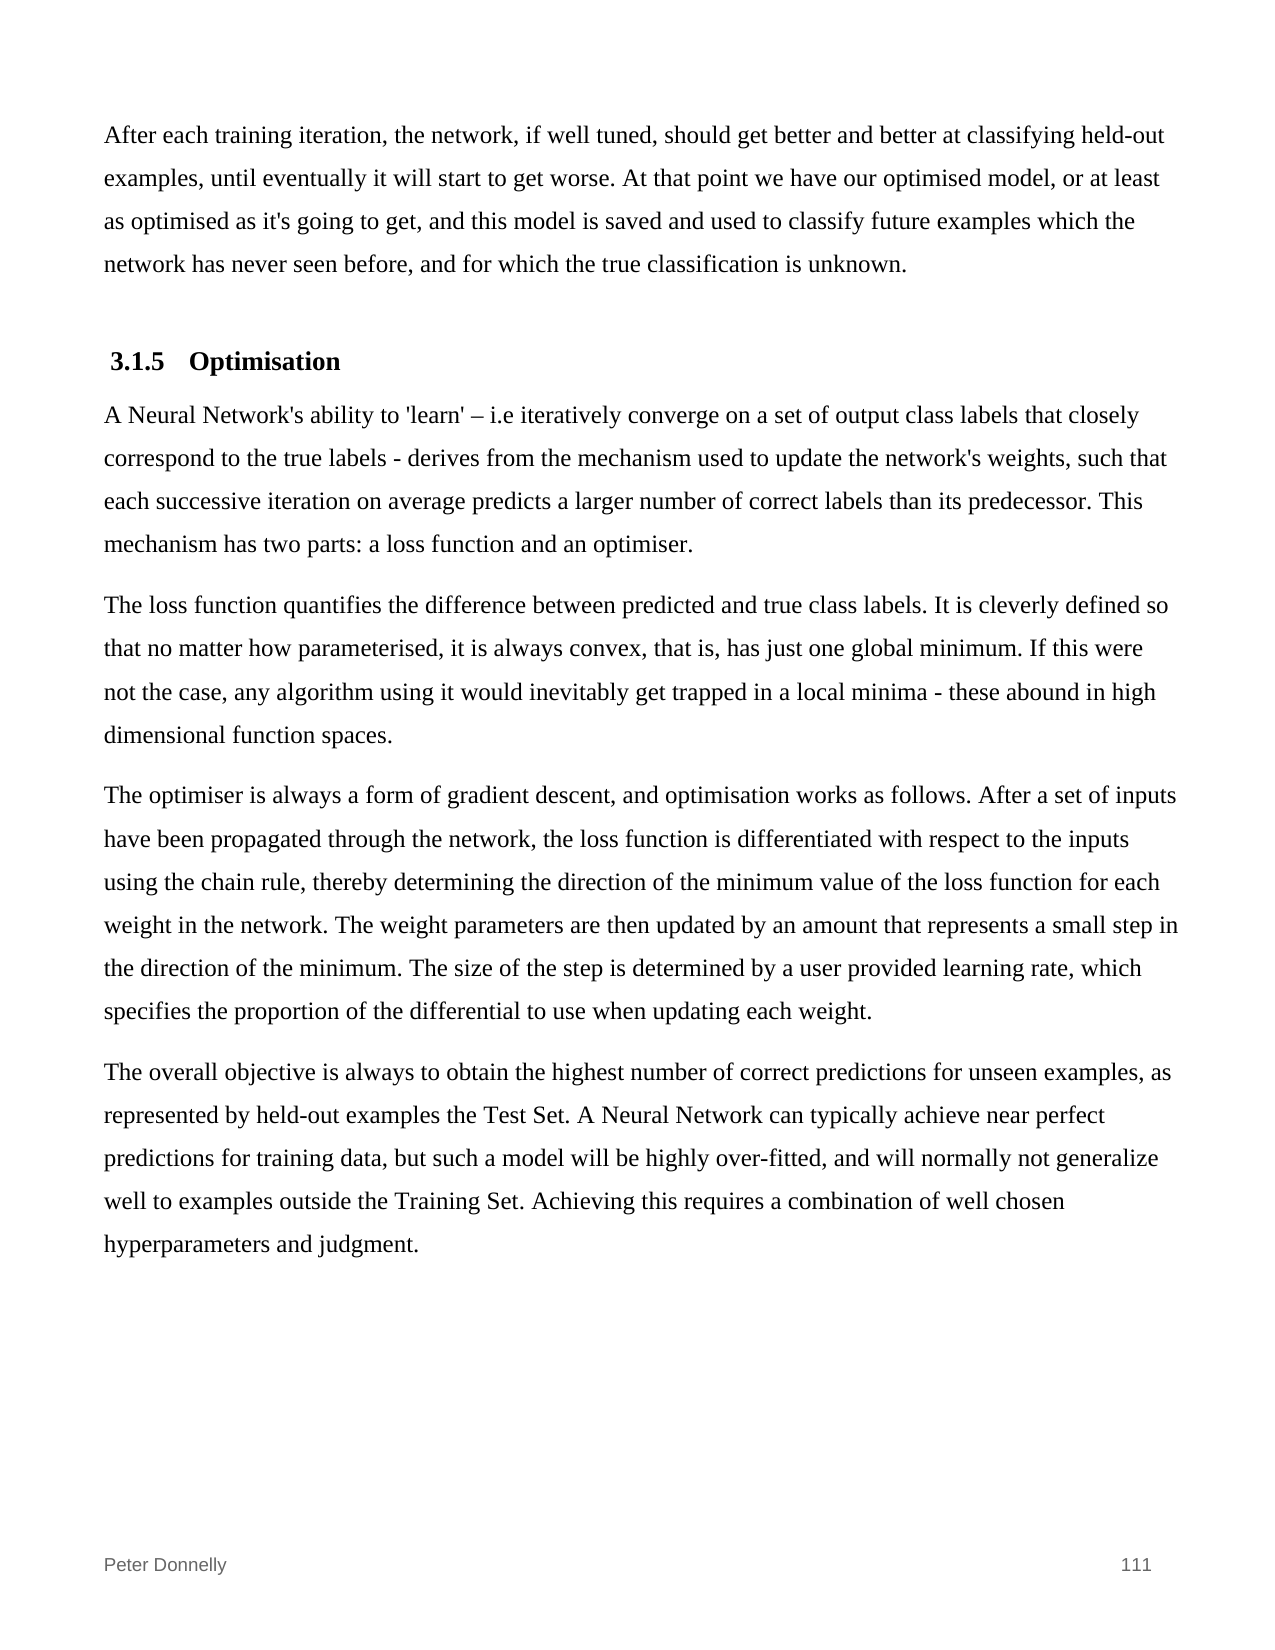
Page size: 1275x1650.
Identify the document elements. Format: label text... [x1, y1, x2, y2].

text The optimiser is always a form of gradient descent, and optimisation works as follows. After a set of inputs have been propagated through the network, the loss function is differentiated with respect to the inputs using the chain rule, thereby determining the direction of the minimum value of the loss function for each weight in the network. The weight parameters are then updated by an amount that represents a small step in the direction of the minimum. The size of the step is determined by a user provided learning rate, which specifies the proportion of the differential to use when updating each weight. [103, 781, 1181, 1025]
text The loss function quantifies the difference between predicted and true class labels. It is cleverly defined so that no matter how parameterised, it is always convex, that is, has just one global minimum. If this were not the case, any algorithm using it would inevitably get trapped in a local minima - these abound in high dimensional function spaces. [103, 590, 1181, 748]
text After each training iteration, the network, if well tuned, should get better and better at classifying held-out examples, until eventually it will start to get worse. At that point we have our optimised model, or at least as optimised as it's going to get, and this model is saved and used to classify future examples which the network has never seen before, and for which the true classification is unknown. [103, 120, 1181, 278]
text The overall objective is always to obtain the highest number of correct predictions for unseen examples, as represented by held-out examples the Test Set. A Neural Network can typically achieve near perfect predictions for training data, but such a model will be highly over-fitted, and will normally not generalize well to examples outside the Training Set. Achieving this requires a combination of well chosen hyperparameters and judgment. [103, 1057, 1181, 1258]
text A Neural Network's ability to 'learn' – i.e iteratively converge on a set of output class labels that closely correspond to the true labels - derives from the mechanism used to update the network's weights, such that each successive iteration on average predicts a larger number of correct labels than its predecessor. This mechanism has two parts: a loss function and an optimiser. [103, 400, 1181, 558]
subtitle Optimisation [103, 345, 1181, 377]
